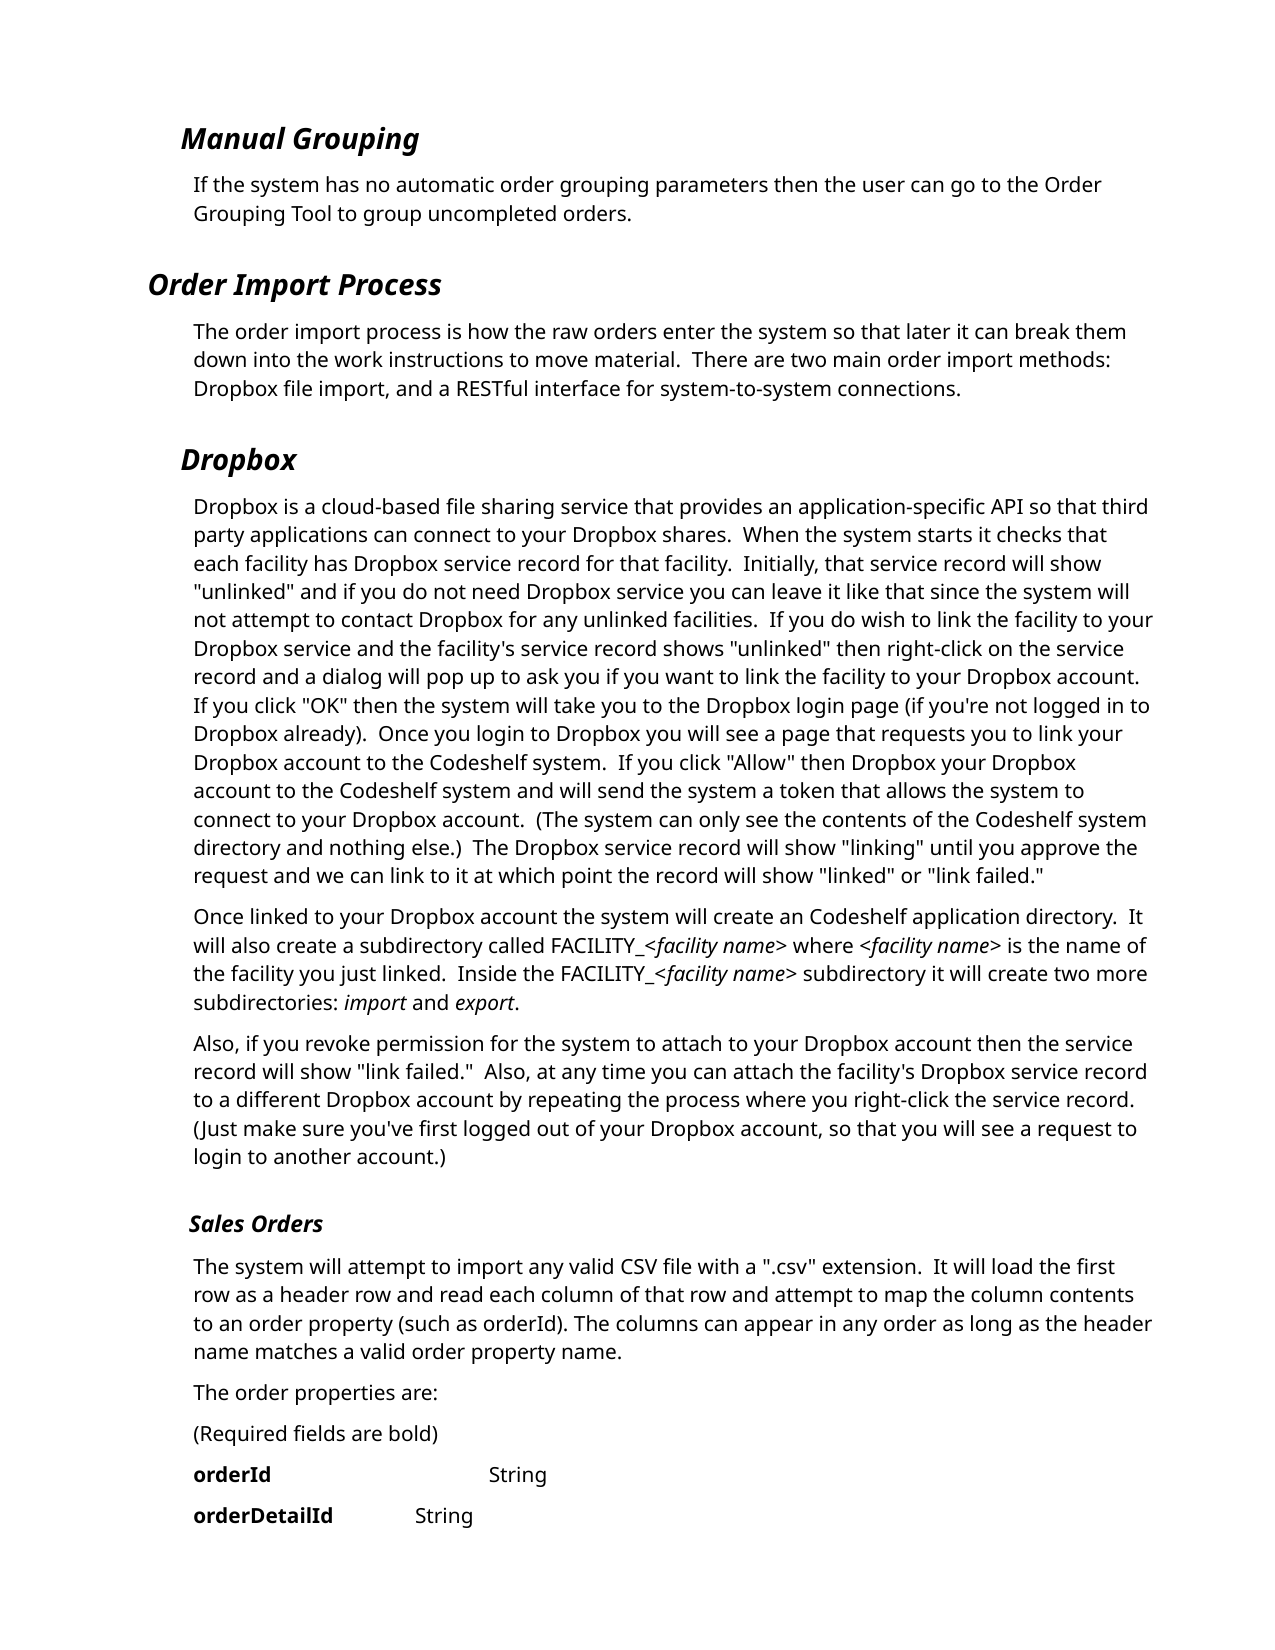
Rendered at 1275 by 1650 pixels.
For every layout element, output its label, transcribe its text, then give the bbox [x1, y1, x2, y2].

text orderId String [193, 1460, 1157, 1489]
text orderDetailId String [193, 1501, 1157, 1530]
subtitle Dropbox [180, 440, 1157, 479]
text If the system has no automatic order grouping parameters then the user can go to the Order Grouping Tool to group uncompleted orders. [193, 170, 1157, 227]
text Dropbox is a cloud-based file sharing service that provides an application-specific API so that third party applications can connect to your Dropbox shares. When the system starts it checks that each facility has Dropbox service record for that facility. Initially, that service record will show "unlinked" and if you do not need Dropbox service you can leave it like that since the system will not attempt to contact Dropbox for any unlinked facilities. If you do wish to link the facility to your Dropbox service and the facility's service record shows "unlinked" then right-click on the service record and a dialog will pop up to ask you if you want to link the facility to your Dropbox account. If you click "OK" then the system will take you to the Dropbox login page (if you're not logged in to Dropbox already). Once you login to Dropbox you will see a page that requests you to link your Dropbox account to the Codeshelf system. If you click "Allow" then Dropbox your Dropbox account to the Codeshelf system and will send the system a token that allows the system to connect to your Dropbox account. (The system can only see the contents of the Codeshelf system directory and nothing else.) The Dropbox service record will show "linking" until you approve the request and we can link to it at which point the record will show "linked" or "link failed." [193, 492, 1157, 890]
subtitle Order Import Process [147, 265, 1157, 304]
text The system will attempt to import any valid CSV file with a ".csv" extension. It will load the first row as a header row and read each column of that row and attempt to map the column contents to an order property (such as orderId). The columns can appear in any order as long as the header name matches a valid order property name. [193, 1252, 1157, 1366]
subtitle Sales Orders [188, 1208, 1157, 1240]
text The order properties are: [193, 1378, 1157, 1407]
text (Required fields are bold) [193, 1419, 1157, 1448]
text Also, if you revoke permission for the system to attach to your Dropbox account then the service record will show "link failed." Also, at any time you can attach the facility's Dropbox service record to a different Dropbox account by repeating the process where you right-click the service record. (Just make sure you've first logged out of your Dropbox account, so that you will see a request to login to another account.) [193, 1029, 1157, 1171]
text Once linked to your Dropbox account the system will create an Codeshelf application directory. It will also create a subdirectory called FACILITY_<facility name> where <facility name> is the name of the facility you just linked. Inside the FACILITY_<facility name> subdirectory it will create two more subdirectories: import and export. [193, 902, 1157, 1016]
text The order import process is how the raw orders enter the system so that later it can break them down into the work instructions to move material. There are two main order import methods: Dropbox file import, and a RESTful interface for system-to-system connections. [193, 317, 1157, 402]
subtitle Manual Grouping [180, 118, 1157, 158]
